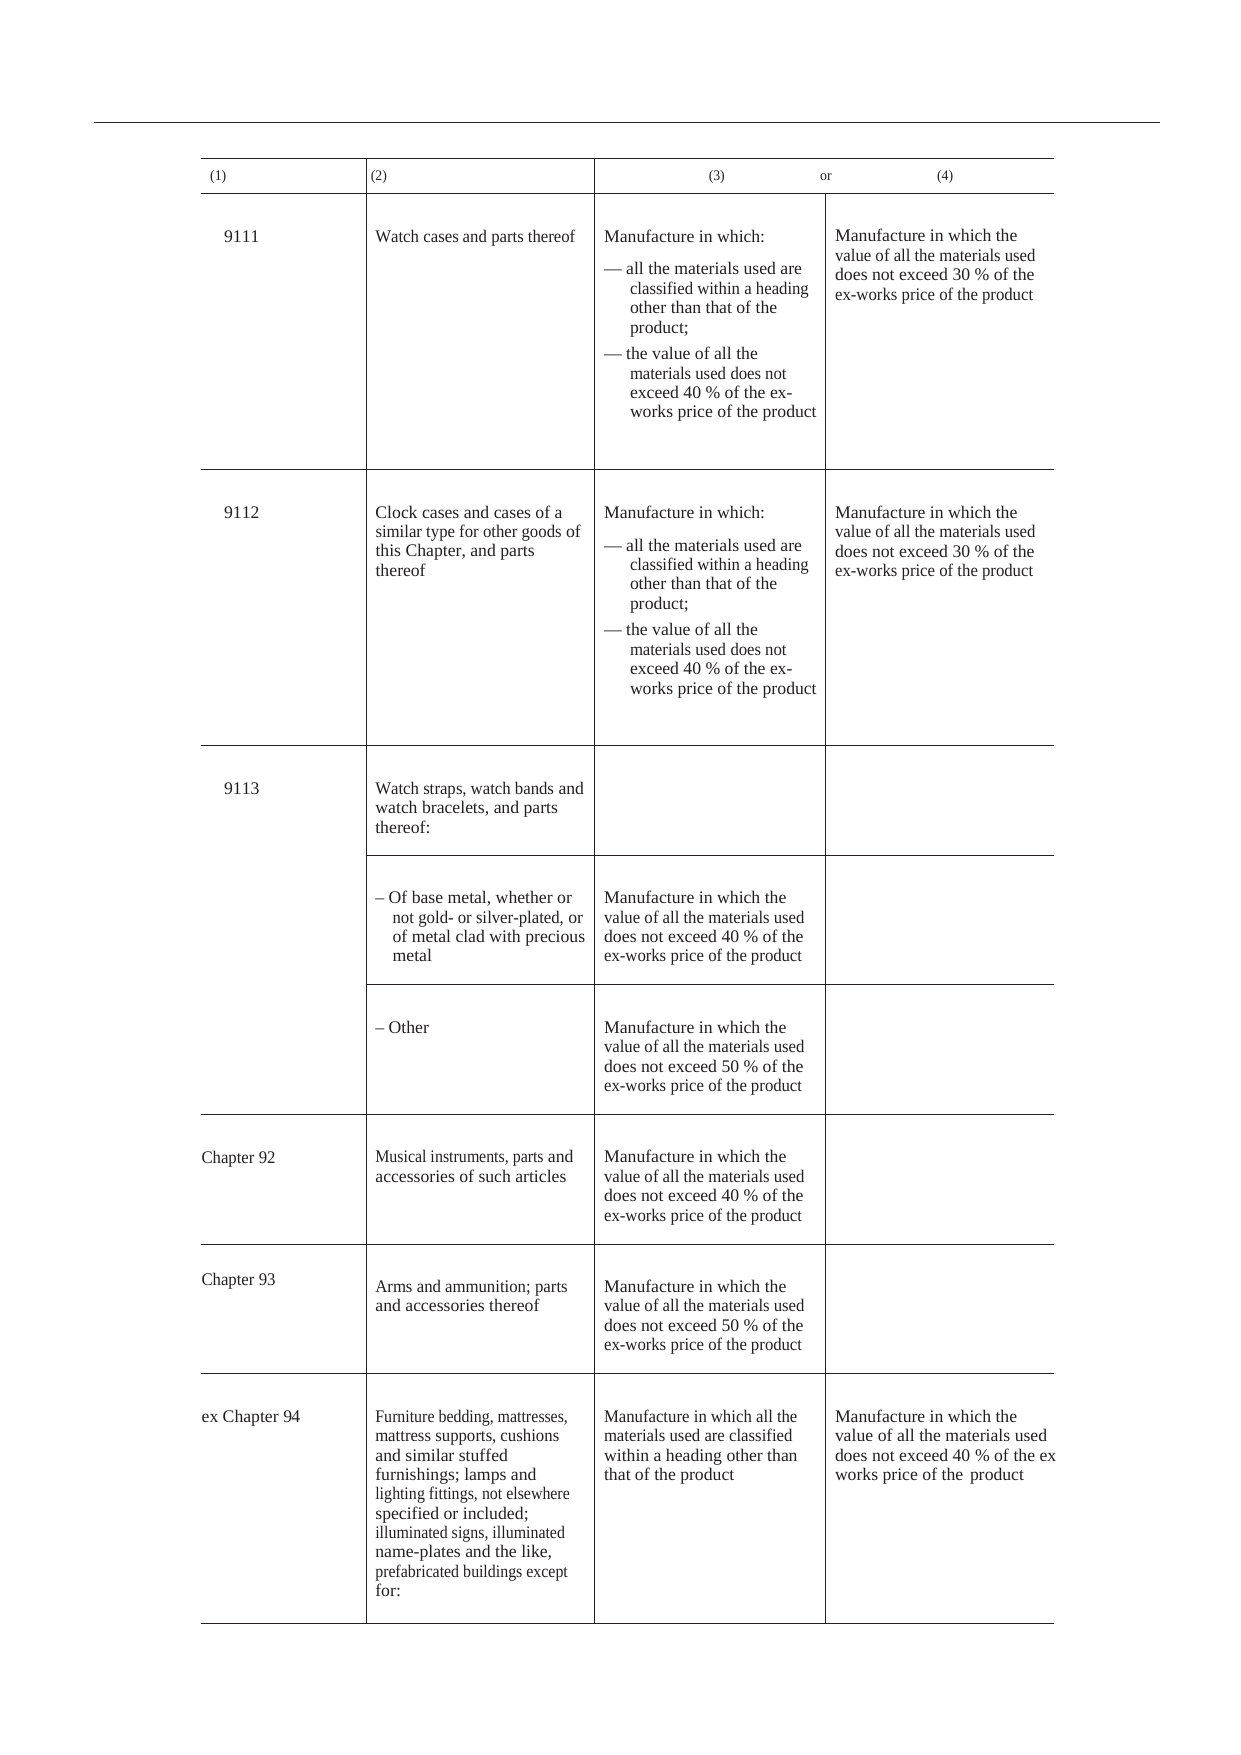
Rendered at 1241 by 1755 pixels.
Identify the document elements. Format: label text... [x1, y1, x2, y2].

table_cell 9112 [201, 470, 366, 614]
table_cell – Other [367, 985, 594, 1114]
table_cell Watch cases and parts thereof [367, 194, 594, 338]
table_cell Manufacture in which: — all the materials used are classified within a heading other than that of the product; [595, 194, 825, 338]
table_cell [826, 614, 1054, 745]
table_cell Manufacture in which all the materials used are classified within a heading other than that of the product [595, 1374, 825, 1622]
table_cell Arms and ammunition; parts and accessories thereof [367, 1245, 594, 1373]
table_cell Musical instruments, parts and accessories of such articles [367, 1115, 594, 1243]
table_cell — the value of all the materials used does not exceed 40 % of the ex- works price of the product [595, 338, 825, 469]
table_cell Manufacture in which: — all the materials used are classified within a heading other than that of the product; [595, 470, 825, 614]
table_cell — the value of all the materials used does not exceed 40 % of the ex- works price of the product [595, 614, 825, 745]
table_cell [367, 338, 594, 469]
table_cell Manufacture in which the value of all the materials used does not exceed 30 % of the ex-works price of the product [826, 194, 1054, 338]
table_cell Manufacture in which the value of all the materials used does not exceed 30 % of the ex-works price of the product [826, 470, 1054, 614]
table_cell [201, 338, 366, 469]
table_cell [826, 985, 1054, 1114]
table_cell Chapter 93 [201, 1245, 366, 1373]
table_cell Watch straps, watch bands and watch bracelets, and parts thereof: [367, 746, 594, 855]
table_header (2) [367, 159, 594, 193]
table_cell 9113 [201, 746, 366, 1114]
table_header (3) or (4) [595, 159, 1054, 193]
table_cell [367, 614, 594, 745]
table_header (1) [201, 159, 366, 193]
table_cell [826, 746, 1054, 855]
table_cell [595, 746, 825, 855]
table_cell [826, 1245, 1054, 1373]
table_cell Clock cases and cases of a similar type for other goods of this Chapter, and parts thereof [367, 470, 594, 614]
table_cell Manufacture in which the value of all the materials used does not exceed 50 % of the ex-works price of the product [595, 1245, 825, 1373]
table_cell Manufacture in which the value of all the materials used does not exceed 40 % of the ex works price of the product [826, 1374, 1054, 1622]
table_cell ex Chapter 94 [201, 1374, 366, 1622]
table_cell Manufacture in which the value of all the materials used does not exceed 40 % of the ex-works price of the product [595, 1115, 825, 1243]
table_cell [201, 614, 366, 745]
table_cell [826, 1115, 1054, 1243]
table_cell [826, 856, 1054, 984]
table_cell Chapter 92 [201, 1115, 366, 1243]
table_cell 9111 [201, 194, 366, 338]
table_cell – Of base metal, whether or not gold- or silver-plated, or of metal clad with precious metal [367, 856, 594, 984]
table_cell [826, 338, 1054, 469]
table_cell Manufacture in which the value of all the materials used does not exceed 40 % of the ex-works price of the product [595, 856, 825, 984]
table_cell Furniture bedding, mattresses, mattress supports, cushions and similar stuffed furnishings; lamps and lighting fittings, not elsewhere specified or included; illuminated signs, illuminated name-plates and the like, prefabricated buildings except for: [367, 1374, 594, 1622]
table_cell Manufacture in which the value of all the materials used does not exceed 50 % of the ex-works price of the product [595, 985, 825, 1114]
